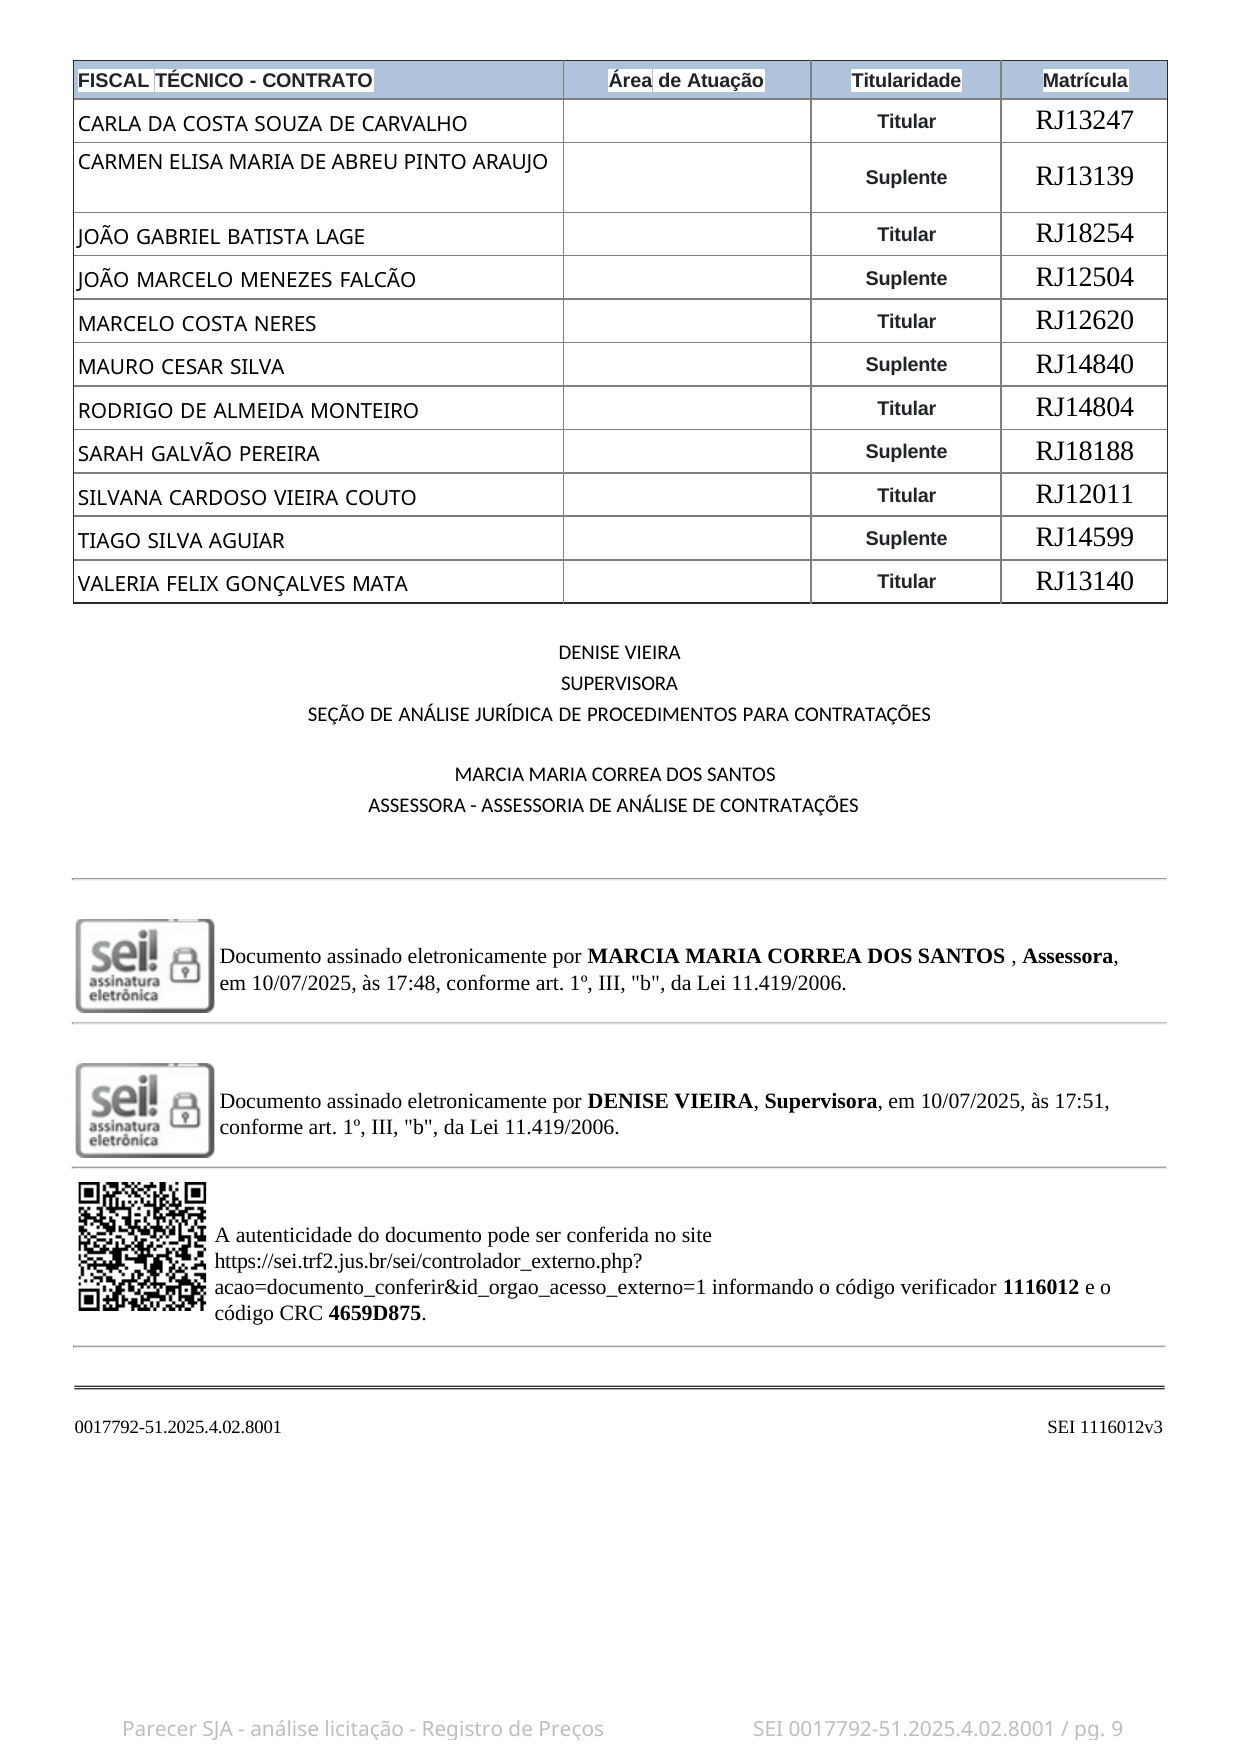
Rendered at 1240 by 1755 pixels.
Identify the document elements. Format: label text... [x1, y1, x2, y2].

table_cell JOÃO MARCELO MENEZES FALCÃO [74, 256, 563, 298]
table_cell SILVANA CARDOSO VIEIRA COUTO [74, 474, 563, 515]
table_cell [564, 517, 810, 559]
text Documento assinado eletronicamente por MARCIA MARIA CORREA DOS SANTOS , Assessora, em 10/07/2025, às 17:48, conforme art. 1º, III, "b", da Lei 11.419/2006. [219, 943, 1121, 995]
table_cell Titular [812, 387, 1000, 428]
table_cell Titular [812, 561, 1000, 602]
table_cell CARMEN ELISA MARIA DE ABREU PINTO ARAUJO [74, 143, 563, 211]
table_cell MARCELO COSTA NERES [74, 300, 563, 342]
table_cell RJ12620 [1002, 300, 1167, 342]
table_cell [564, 100, 810, 142]
table_cell RJ18254 [1002, 213, 1167, 255]
table_cell [564, 561, 810, 602]
table_cell RJ13139 [1002, 143, 1167, 211]
table_cell MAURO CESAR SILVA [74, 343, 563, 385]
table_cell Suplente [812, 143, 1000, 211]
text Documento assinado eletronicamente por DENISE VIEIRA, Supervisora, em 10/07/2025, às 17:51, conforme art. 1º, III, "b", da Lei 11.419/2006. [219, 1088, 1181, 1139]
table_cell SARAH GALVÃO PEREIRA [74, 430, 563, 472]
table_cell RJ12011 [1002, 474, 1167, 515]
table_cell Suplente [812, 430, 1000, 472]
table_cell RJ14599 [1002, 517, 1167, 559]
table_cell Suplente [812, 343, 1000, 385]
table_header Área de Atuação [564, 61, 810, 98]
table_cell [564, 213, 810, 255]
table_cell RJ18188 [1002, 430, 1167, 472]
text 0017792-51.2025.4.02.8001 SEI 1116012v3 [74, 1416, 1181, 1438]
table_cell VALERIA FELIX GONÇALVES MATA [74, 561, 563, 602]
table_cell Suplente [812, 256, 1000, 298]
table_cell RJ12504 [1002, 256, 1167, 298]
table_cell [564, 474, 810, 515]
text SEÇÃO DE ANÁLISE JURÍDICA DE PROCEDIMENTOS PARA CONTRATAÇÕES [59, 701, 1179, 727]
table_cell RJ13140 [1002, 561, 1167, 602]
table_cell [564, 300, 810, 342]
table_cell Suplente [812, 517, 1000, 559]
table_cell [564, 143, 810, 211]
table_cell JOÃO GABRIEL BATISTA LAGE [74, 213, 563, 255]
table_cell RJ14804 [1002, 387, 1167, 428]
table_cell Titular [812, 474, 1000, 515]
table_cell TIAGO SILVA AGUIAR [74, 517, 563, 559]
text MARCIA MARIA CORREA DOS SANTOS ASSESSORA - ASSESSORIA DE ANÁLISE DE CONTRATAÇÕES [368, 761, 871, 818]
table_cell RODRIGO DE ALMEIDA MONTEIRO [74, 387, 563, 428]
table_cell [564, 387, 810, 428]
table_cell [564, 430, 810, 472]
table_header Matrícula [1002, 61, 1167, 98]
text DENISE VIEIRA SUPERVISORA [503, 639, 736, 696]
table_cell Titular [812, 100, 1000, 142]
table_header FISCAL TÉCNICO - CONTRATO [74, 61, 563, 98]
table_cell Titular [812, 213, 1000, 255]
table_cell RJ14840 [1002, 343, 1167, 385]
table_cell [564, 343, 810, 385]
table_cell Titular [812, 300, 1000, 342]
table_cell CARLA DA COSTA SOUZA DE CARVALHO [74, 100, 563, 142]
text A autenticidade do documento pode ser conferida no site https://sei.trf2.jus.br/sei/controlador_externo.php? acao=documento_conferir&id_orgao_acesso_externo=1 informando o código verificador 1116012 e o código CRC 4659D875. [214, 1222, 1121, 1325]
table_cell [564, 256, 810, 298]
table_header Titularidade [812, 61, 1000, 98]
table_cell RJ13247 [1002, 100, 1167, 142]
